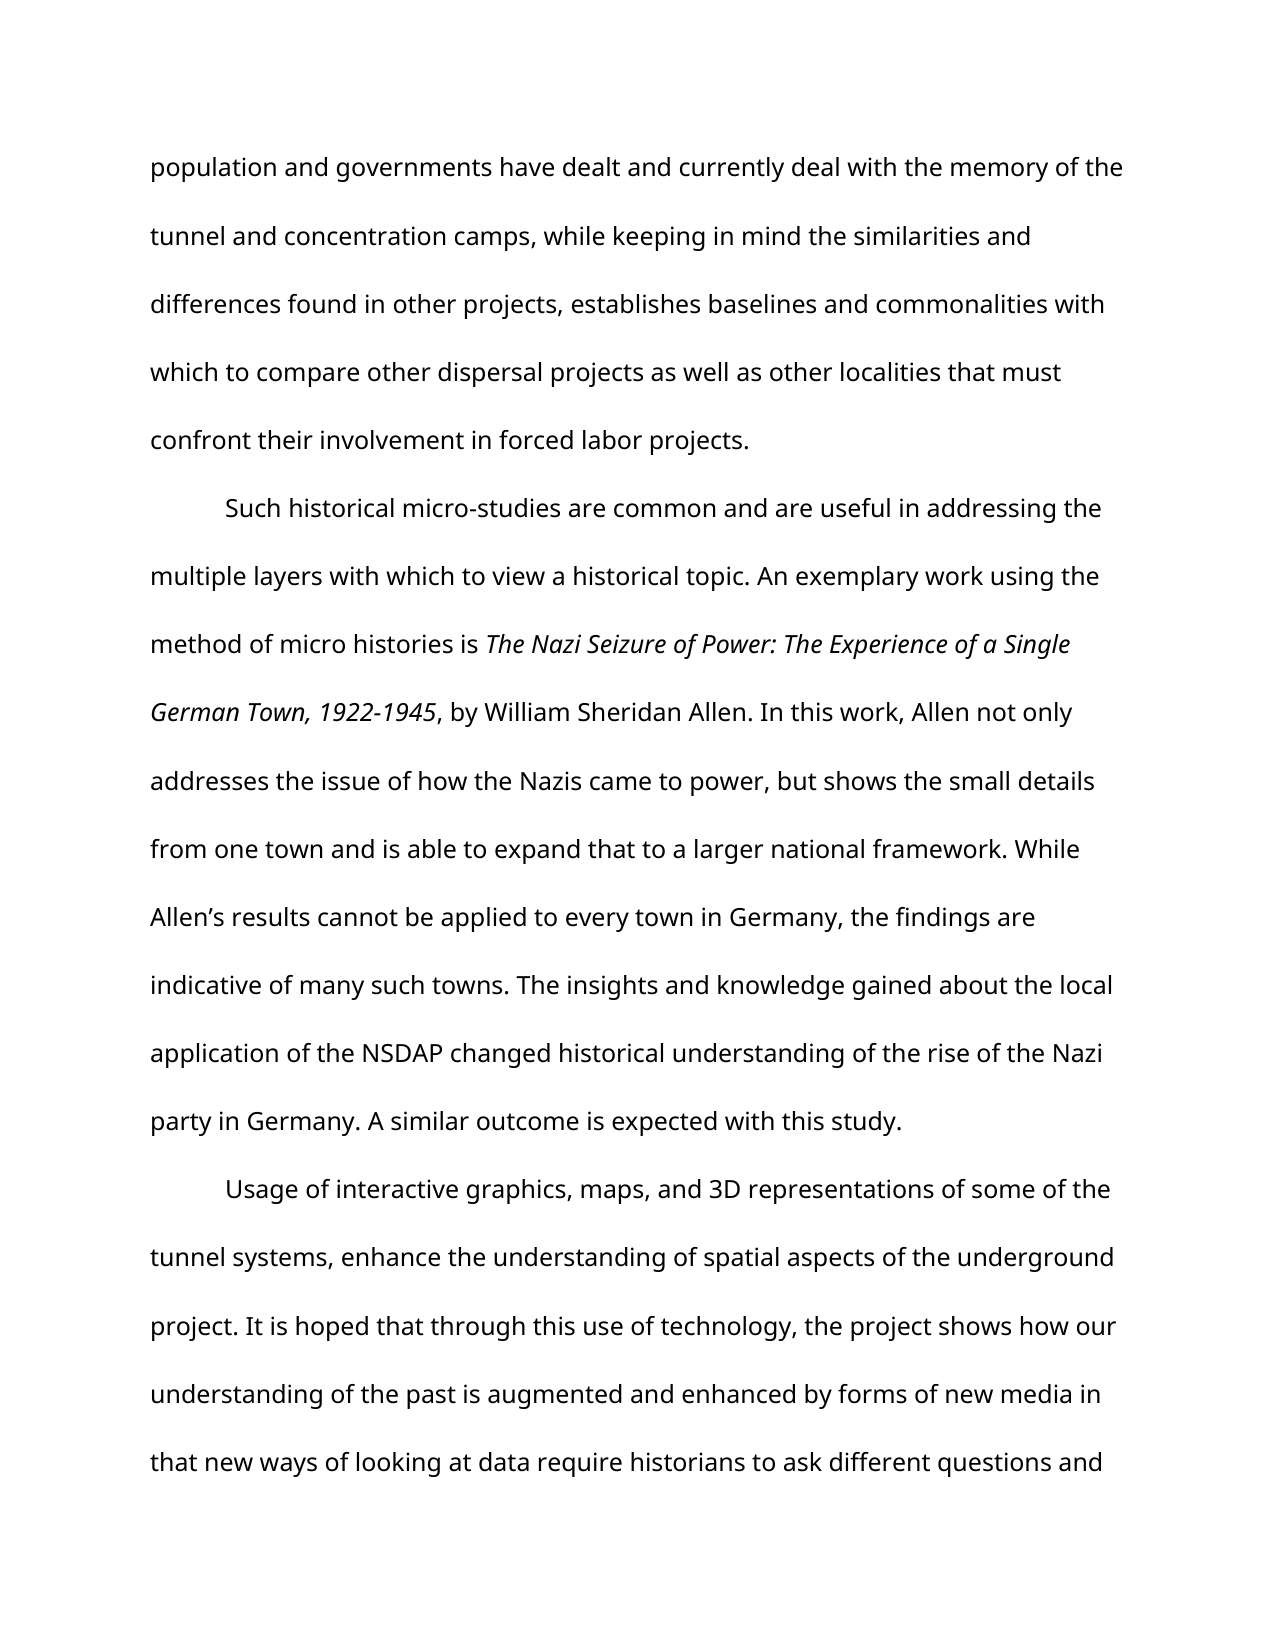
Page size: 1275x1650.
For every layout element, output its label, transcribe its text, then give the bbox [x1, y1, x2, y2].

text Such historical micro-studies are common and are useful in addressing the multiple layers with which to view a historical topic. An exemplary work using the method of micro histories is The Nazi Seizure of Power: The Experience of a Single German Town, 1922-1945, by William Sheridan Allen. In this work, Allen not only addresses the issue of how the Nazis came to power, but shows the small details from one town and is able to expand that to a larger national framework. While Allen’s results cannot be applied to every town in Germany, the findings are indicative of many such towns. The insights and knowledge gained about the local application of the NSDAP changed historical understanding of the rise of the Nazi party in Germany. A similar outcome is expected with this study. [150, 491, 1125, 1138]
text population and governments have dealt and currently deal with the memory of the tunnel and concentration camps, while keeping in mind the similarities and differences found in other projects, establishes baselines and commonalities with which to compare other dispersal projects as well as other localities that must confront their involvement in forced labor projects. [150, 150, 1125, 457]
text Usage of interactive graphics, maps, and 3D representations of some of the tunnel systems, enhance the understanding of spatial aspects of the underground project. It is hoped that through this use of technology, the project shows how our understanding of the past is augmented and enhanced by forms of new media in that new ways of looking at data require historians to ask different questions and [150, 1172, 1125, 1478]
